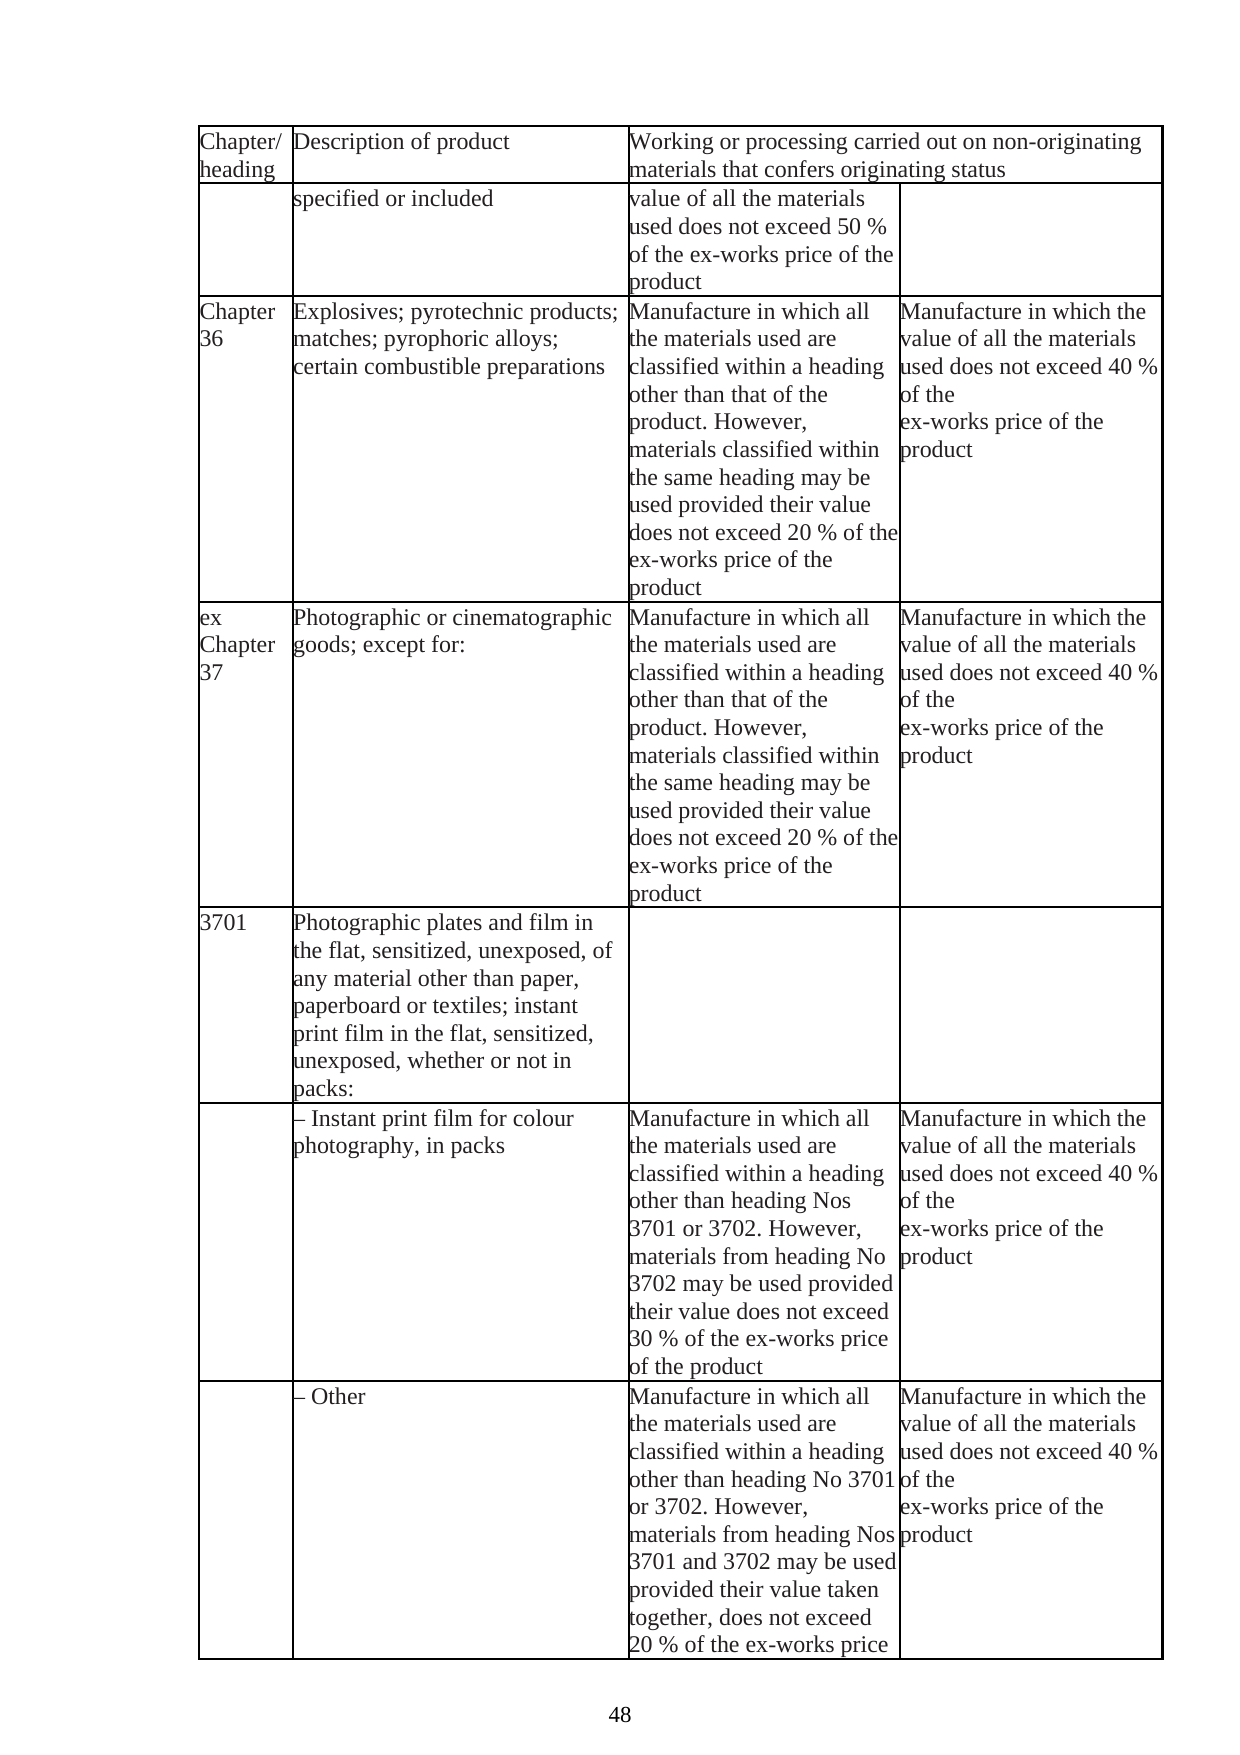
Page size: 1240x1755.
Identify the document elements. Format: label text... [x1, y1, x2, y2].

table_cell Manufacture in which the value of all the materials used does not exceed 40 % of the ex-works price of the product [901, 1104, 1161, 1380]
table_header Description of product [294, 127, 628, 182]
table_cell 3701 [200, 908, 292, 1102]
table_cell value of all the materials used does not exceed 50 % of the ex-works price of the product [630, 184, 899, 295]
table_cell Manufacture in which all the materials used are classified within a heading other than heading No 3701 or 3702. However, materials from heading Nos 3701 and 3702 may be used provided their value taken together, does not exceed 20 % of the ex-works price [630, 1382, 899, 1658]
table_cell [200, 1104, 292, 1380]
table_cell [901, 184, 1161, 295]
table_cell [901, 908, 1161, 1102]
table_cell Chapter 36 [200, 297, 292, 601]
table_header Chapter/ heading [200, 127, 292, 182]
table_cell [200, 1382, 292, 1658]
table_cell Manufacture in which the value of all the materials used does not exceed 40 % of the ex-works price of the product [901, 603, 1161, 906]
table_cell Photographic plates and film in the flat, sensitized, unexposed, of any material other than paper, paperboard or textiles; instant print film in the flat, sensitized, unexposed, whether or not in packs: [294, 908, 628, 1102]
table_cell Explosives; pyrotechnic products; matches; pyrophoric alloys; certain combustible preparations [294, 297, 628, 601]
table_cell Manufacture in which all the materials used are classified within a heading other than that of the product. However, materials classified within the same heading may be used provided their value does not exceed 20 % of the ex-works price of the product [630, 603, 899, 906]
table_cell [630, 908, 899, 1102]
table_cell ex Chapter 37 [200, 603, 292, 906]
table_cell Manufacture in which the value of all the materials used does not exceed 40 % of the ex-works price of the product [901, 297, 1161, 601]
table_cell specified or included [294, 184, 628, 295]
table_header Working or processing carried out on non-originating materials that confers originating status [630, 127, 1161, 182]
table_cell – Other [294, 1382, 628, 1658]
table_cell – Instant print film for colour photography, in packs [294, 1104, 628, 1380]
table_cell Photographic or cinematographic goods; except for: [294, 603, 628, 906]
table_cell [200, 184, 292, 295]
table_cell Manufacture in which the value of all the materials used does not exceed 40 % of the ex-works price of the product [901, 1382, 1161, 1658]
table_cell Manufacture in which all the materials used are classified within a heading other than that of the product. However, materials classified within the same heading may be used provided their value does not exceed 20 % of the ex-works price of the product [630, 297, 899, 601]
table_cell Manufacture in which all the materials used are classified within a heading other than heading Nos 3701 or 3702. However, materials from heading No 3702 may be used provided their value does not exceed 30 % of the ex-works price of the product [630, 1104, 899, 1380]
